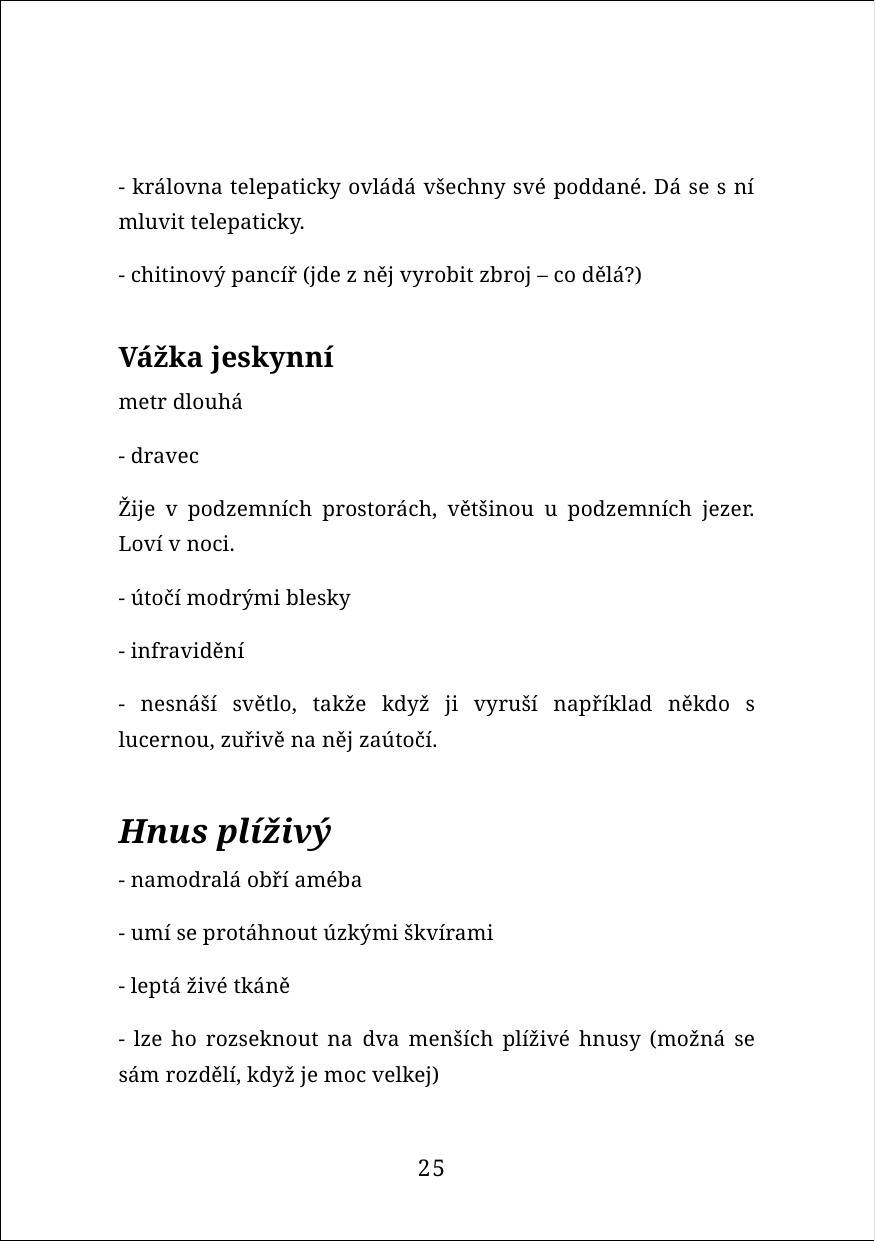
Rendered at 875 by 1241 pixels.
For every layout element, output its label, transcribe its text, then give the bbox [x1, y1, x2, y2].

text - infravidění [118, 636, 756, 664]
text - lze ho rozseknout na dva menších plíživé hnusy (možná se sám rozdělí, když je moc velkej) [118, 1024, 756, 1088]
text - útočí modrými blesky [118, 583, 756, 611]
text - namodralá obří améba [118, 865, 756, 893]
text - chitinový pancíř (jde z něj vyrobit zbroj – co dělá?) [118, 261, 756, 289]
text - leptá živé tkáně [118, 971, 756, 999]
subtitle Vážka jeskynní [118, 337, 756, 376]
text metr dlouhá [118, 387, 756, 416]
text - nesnáší světlo, takže když ji vyruší například někdo s lucernou, zuřivě na něj zaútočí. [118, 689, 756, 753]
text - dravec [118, 441, 756, 469]
text - královna telepaticky ovládá všechny své poddané. Dá se s ní mluvit telepaticky. [118, 172, 756, 236]
text Žije v podzemních prostorách, většinou u podzemních jezer. Loví v noci. [118, 494, 756, 558]
text - umí se protáhnout úzkými škvírami [118, 918, 756, 946]
subtitle Hnus plíživý [118, 807, 756, 853]
